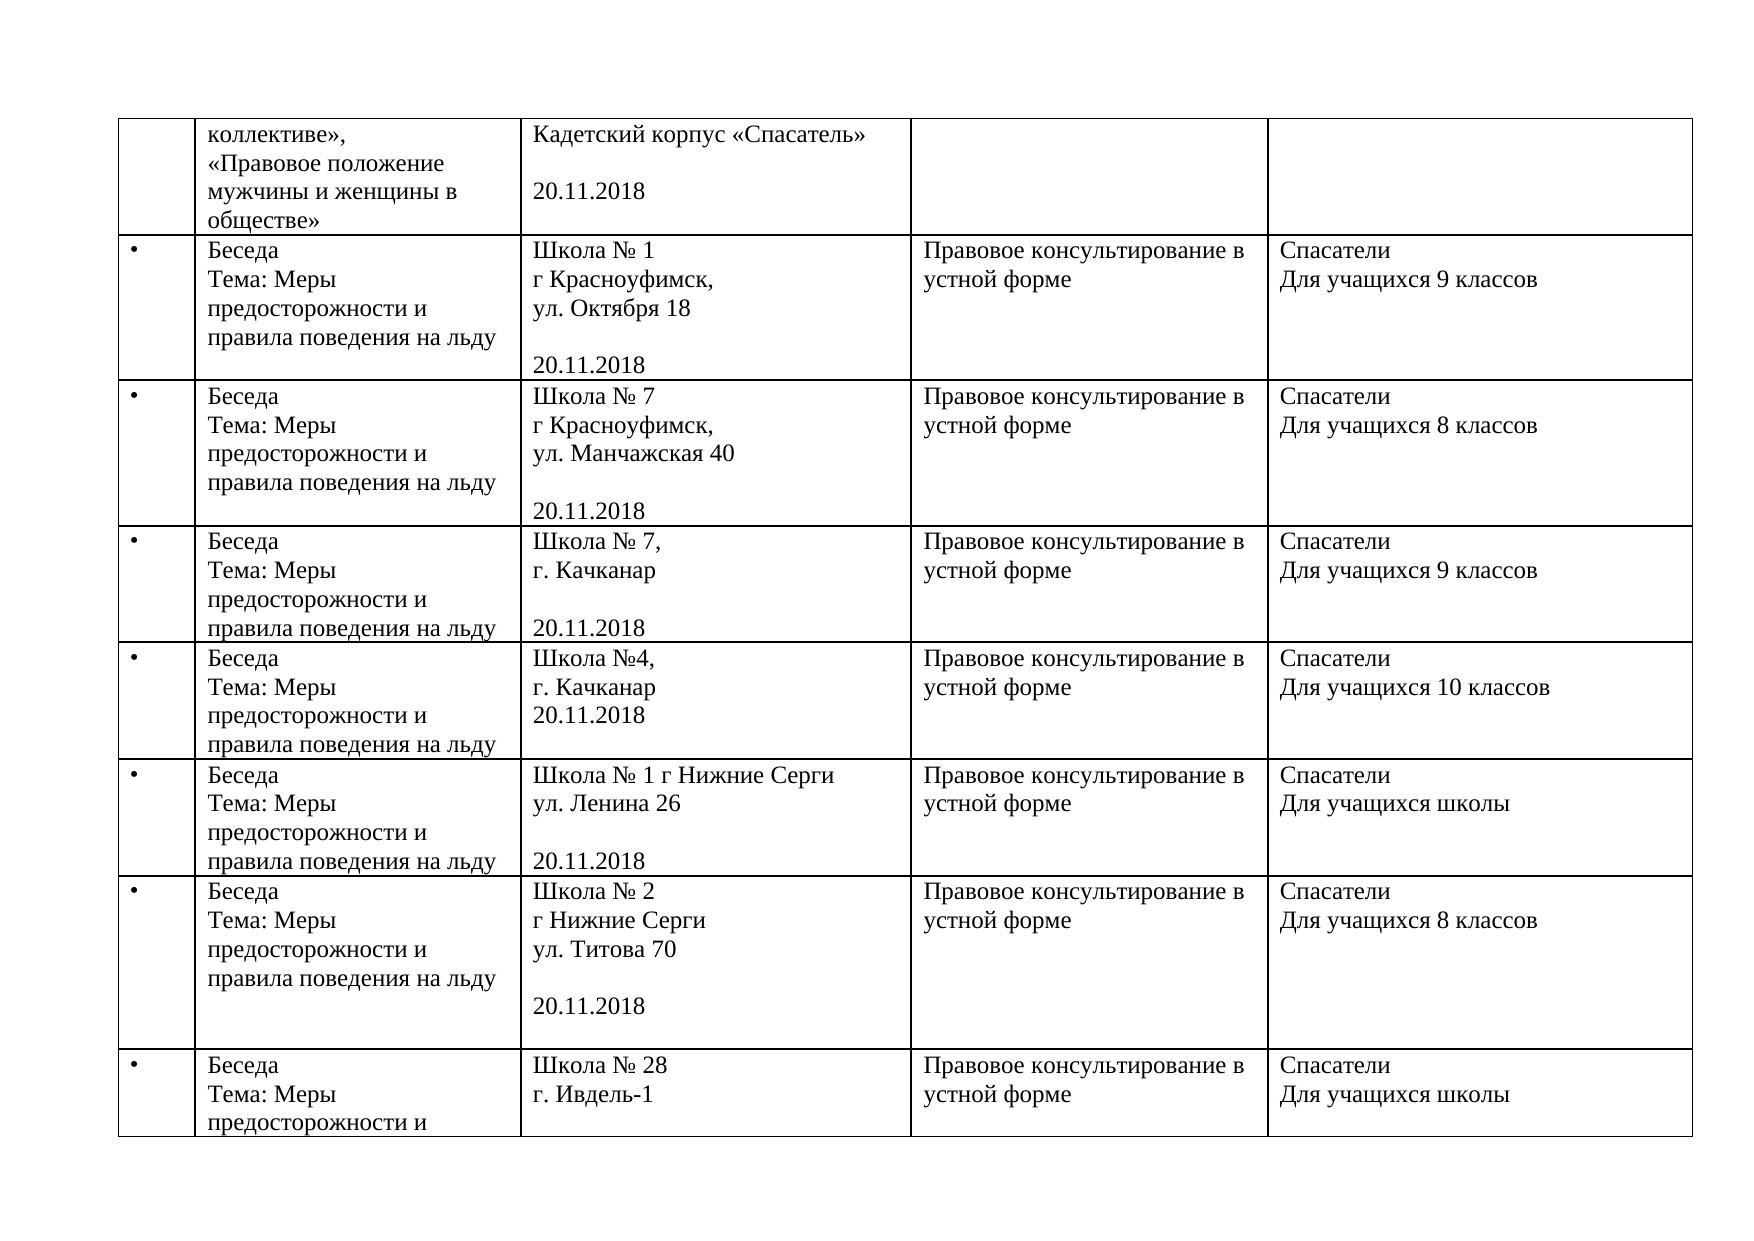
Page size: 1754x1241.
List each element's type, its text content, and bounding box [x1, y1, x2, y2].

table_cell Школа № 28 г. Ивдель-1 [522, 1050, 910, 1136]
table_cell [912, 119, 1267, 234]
table_cell [119, 381, 194, 525]
table_cell Беседа Тема: Меры предосторожности и правила поведения на льду [196, 877, 520, 1048]
table_cell Правовое консультирование в устной форме [912, 236, 1267, 379]
table_cell Правовое консультирование в устной форме [912, 760, 1267, 875]
table_cell Спасатели Для учащихся 9 классов [1269, 236, 1692, 379]
table_cell [119, 643, 194, 758]
table_cell Беседа Тема: Меры предосторожности и [196, 1050, 520, 1136]
table_cell Спасатели Для учащихся 8 классов [1269, 381, 1692, 525]
table_cell Беседа Тема: Меры предосторожности и правила поведения на льду [196, 527, 520, 641]
table_cell Правовое консультирование в устной форме [912, 1050, 1267, 1136]
table_cell Школа № 7 г Красноуфимск, ул. Манчажская 40 20.11.2018 [522, 381, 910, 525]
table_cell [119, 527, 194, 641]
table_cell [119, 877, 194, 1048]
table_cell Беседа Тема: Меры предосторожности и правила поведения на льду [196, 643, 520, 758]
table_cell Правовое консультирование в устной форме [912, 643, 1267, 758]
table_cell Кадетский корпус «Спасатель» 20.11.2018 [522, 119, 910, 234]
table_cell Школа № 7, г. Качканар 20.11.2018 [522, 527, 910, 641]
table_cell [119, 1050, 194, 1136]
table_cell Правовое консультирование в устной форме [912, 527, 1267, 641]
table_cell Спасатели Для учащихся школы [1269, 760, 1692, 875]
table_cell Школа № 2 г Нижние Серги ул. Титова 70 20.11.2018 [522, 877, 910, 1048]
table_cell Спасатели Для учащихся 8 классов [1269, 877, 1692, 1048]
table_cell [119, 760, 194, 875]
table_cell Правовое консультирование в устной форме [912, 381, 1267, 525]
table_cell [119, 119, 194, 234]
table_cell Правовое консультирование в устной форме [912, 877, 1267, 1048]
table_cell Беседа Тема: Меры предосторожности и правила поведения на льду [196, 381, 520, 525]
table_cell [119, 236, 194, 379]
table_cell [1269, 119, 1692, 234]
table_cell Спасатели Для учащихся школы [1269, 1050, 1692, 1136]
table_cell Школа № 1 г Красноуфимск, ул. Октября 18 20.11.2018 [522, 236, 910, 379]
table_cell Спасатели Для учащихся 9 классов [1269, 527, 1692, 641]
table_cell Школа № 1 г Нижние Серги ул. Ленина 26 20.11.2018 [522, 760, 910, 875]
table_cell Беседа Тема: Меры предосторожности и правила поведения на льду [196, 236, 520, 379]
table_cell Беседа Тема: Меры предосторожности и правила поведения на льду [196, 760, 520, 875]
table_cell Школа №4, г. Качканар 20.11.2018 [522, 643, 910, 758]
table_cell Спасатели Для учащихся 10 классов [1269, 643, 1692, 758]
table_cell коллективе», «Правовое положение мужчины и женщины в обществе» [196, 119, 520, 234]
